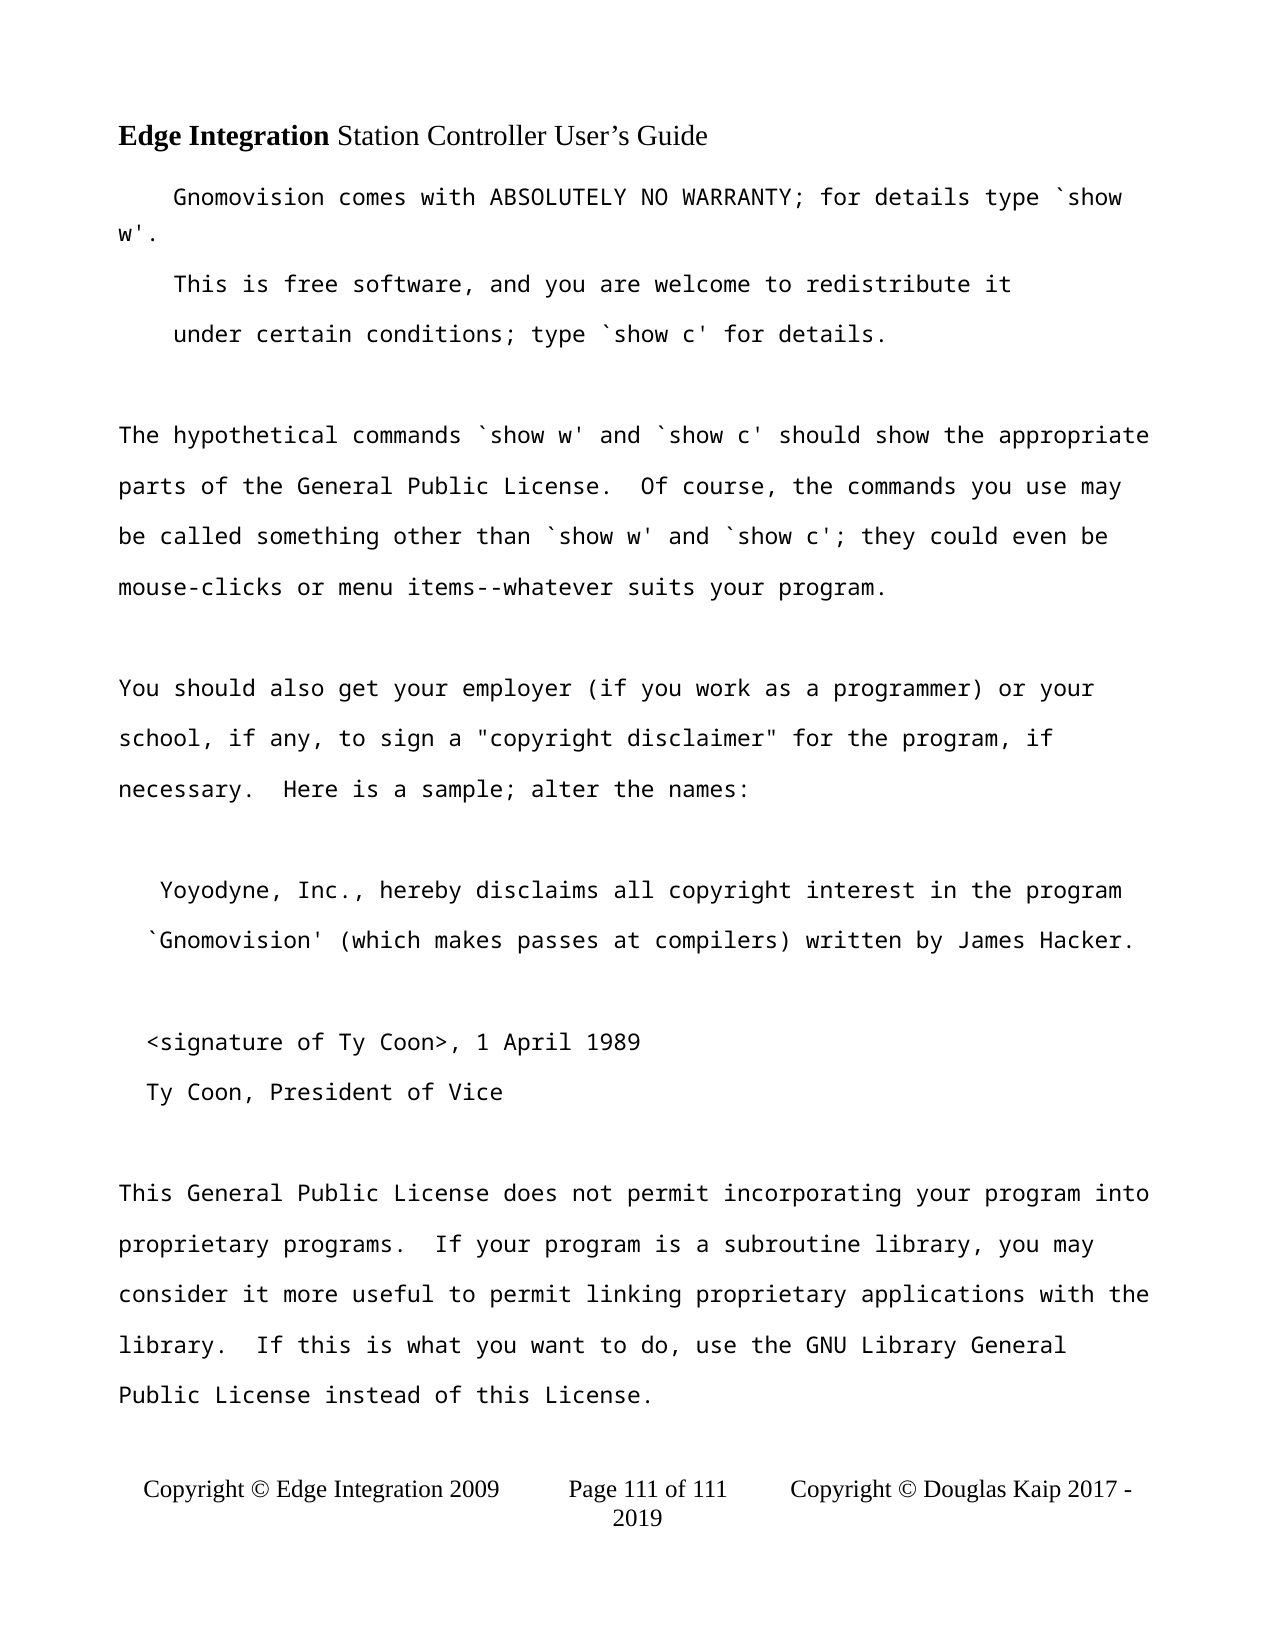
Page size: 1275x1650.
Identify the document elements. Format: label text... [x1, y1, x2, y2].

text be called something other than `show w' and `show c'; they could even be [118, 520, 1157, 551]
text This General Public License does not permit incorporating your program into [118, 1177, 1157, 1208]
text necessary. Here is a sample; alter the names: [118, 773, 1157, 804]
text parts of the General Public License. Of course, the commands you use may [118, 470, 1157, 501]
text Ty Coon, President of Vice [118, 1076, 1157, 1107]
text Public License instead of this License. [118, 1379, 1157, 1410]
text You should also get your employer (if you work as a programmer) or your [118, 672, 1157, 703]
text library. If this is what you want to do, use the GNU Library General [118, 1328, 1157, 1360]
text school, if any, to sign a "copyright disclaimer" for the program, if [118, 722, 1157, 753]
text `Gnomovision' (which makes passes at compilers) written by James Hacker. [118, 924, 1157, 956]
text under certain conditions; type `show c' for details. [118, 318, 1157, 349]
text <signature of Ty Coon>, 1 April 1989 [118, 1025, 1157, 1057]
text consider it more useful to permit linking proprietary applications with the [118, 1278, 1157, 1309]
text This is free software, and you are welcome to redistribute it [118, 268, 1157, 299]
text mouse-clicks or menu items--whatever suits your program. [118, 571, 1157, 602]
text Gnomovision comes with ABSOLUTELY NO WARRANTY; for details type `show w'. [118, 181, 1157, 248]
text proprietary programs. If your program is a subroutine library, you may [118, 1227, 1157, 1259]
text Yoyodyne, Inc., hereby disclaims all copyright interest in the program [118, 874, 1157, 905]
text The hypothetical commands `show w' and `show c' should show the appropriate [118, 419, 1157, 450]
